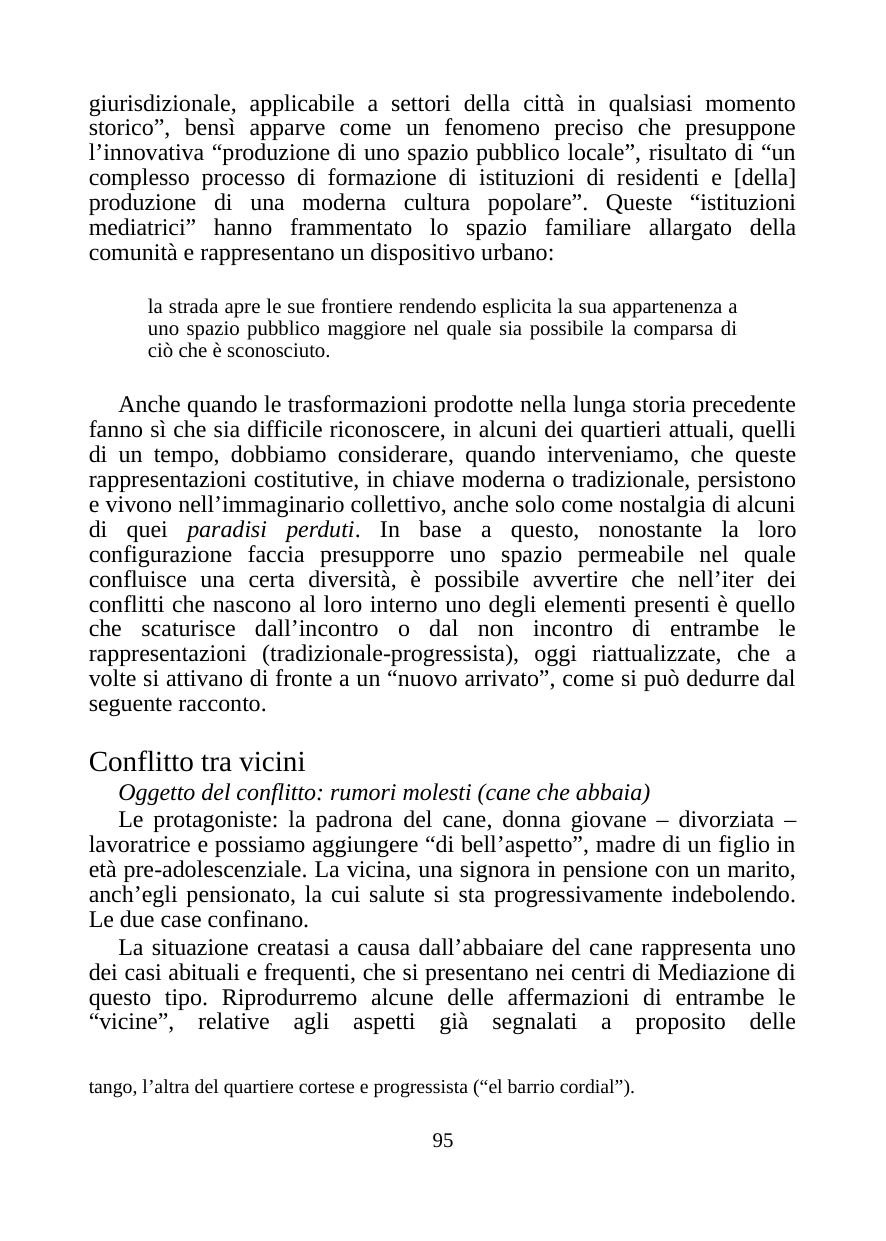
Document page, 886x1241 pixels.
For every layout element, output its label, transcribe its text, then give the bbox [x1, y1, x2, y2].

text tango, l’altra del quartiere cortese e progressista (“el barrio cordial”). [88, 1075, 797, 1098]
text Anche quando le trasformazioni prodotte nella lunga storia precedente fanno sì che sia difficile riconoscere, in alcuni dei quartieri attuali, quelli di un tempo, dobbiamo considerare, quando interveniamo, che queste rappresentazioni costitutive, in chiave moderna o tradizionale, persistono e vivono nell’immaginario collettivo, anche solo come nostalgia di alcuni di quei paradisi perduti. In base a questo, nonostante la loro configurazione faccia presupporre uno spazio permeabile nel quale confluisce una certa diversità, è possibile avvertire che nell’iter dei conflitti che nascono al loro interno uno degli elementi presenti è quello che scaturisce dall’incontro o dal non incontro di entrambe le rappresentazioni (tradizionale-progressista), oggi riattualizzate, che a volte si attivano di fronte a un “nuovo arrivato”, come si può dedurre dal seguente racconto. [88, 390, 797, 717]
text la strada apre le sue frontiere rendendo esplicita la sua appartenenza a uno spazio pubblico maggiore nel quale sia possibile la comparsa di ciò che è sconosciuto. [148, 294, 738, 362]
text Le protagoniste: la padrona del cane, donna giovane – divorziata – lavoratrice e possiamo aggiungere “di bell’aspetto”, madre di un figlio in età pre-adolescenziale. La vicina, una signora in pensione con un marito, anch’egli pensionato, la cui salute si sta progressivamente indebolendo. Le due case confinano. [88, 806, 797, 933]
text Conflitto tra vicini [88, 744, 797, 778]
text giurisdizionale, applicabile a settori della città in qualsiasi momento storico”, bensì apparve come un fenomeno preciso che presuppone l’innovativa “produzione di uno spazio pubblico locale”, risultato di “un complesso processo di formazione di istituzioni di residenti e [della] produzione di una moderna cultura popolare”. Queste “istituzioni mediatrici” hanno frammentato lo spazio familiare allargato della comunità e rappresentano un dispositivo urbano: [88, 88, 797, 266]
text Oggetto del conflitto: rumori molesti (cane che abbaia) [88, 778, 797, 806]
text La situazione creatasi a causa dall’abbaiare del cane rappresenta uno dei casi abituali e frequenti, che si presentano nei centri di Mediazione di questo tipo. Riprodurremo alcune delle affermazioni di entrambe le “vicine”, relative agli aspetti già segnalati a proposito delle [88, 933, 797, 1035]
